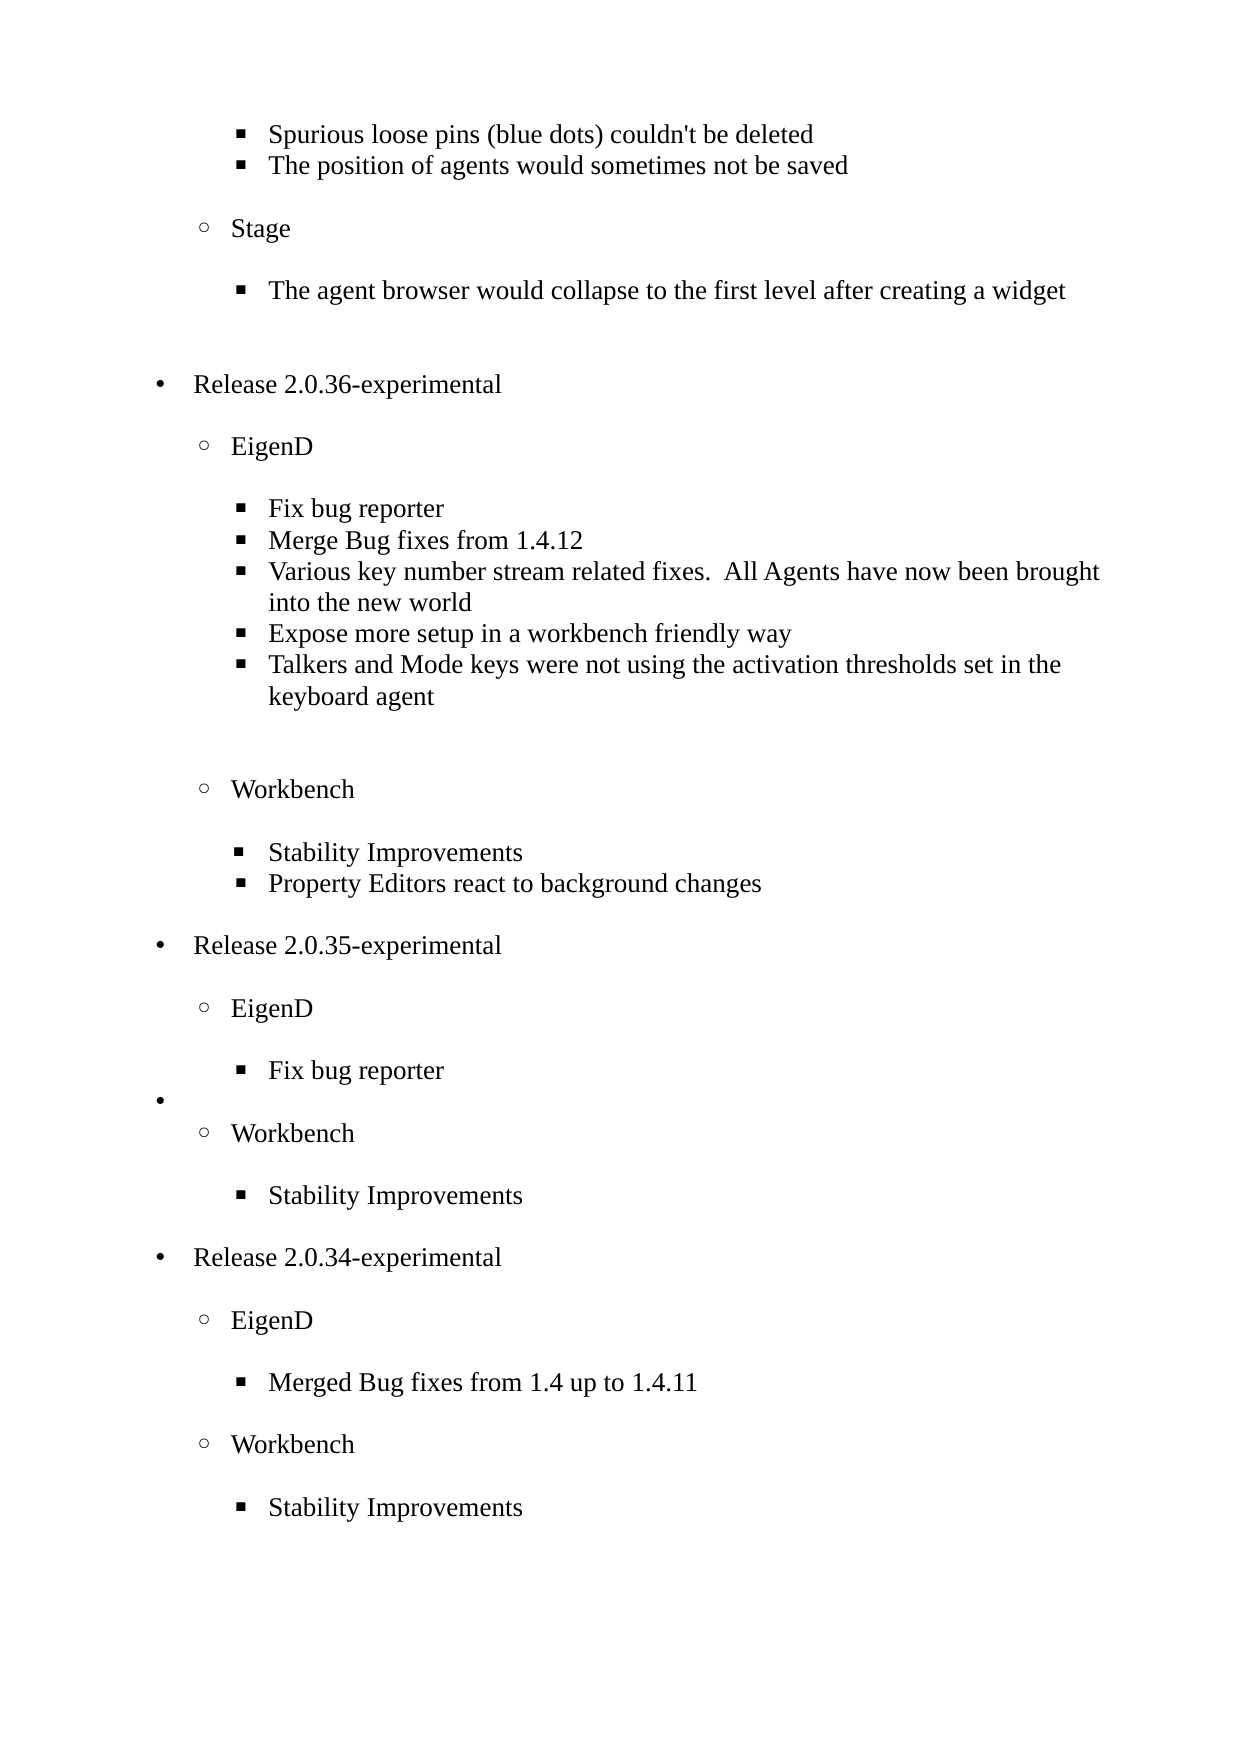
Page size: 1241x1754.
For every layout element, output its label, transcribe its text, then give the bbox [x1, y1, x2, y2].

list Release 2.0.35-experimental [156, 929, 1122, 961]
list Release 2.0.34-experimental [156, 1241, 1122, 1273]
list The position of agents would sometimes not be saved [231, 149, 1122, 181]
list The agent browser would collapse to the first level after creating a widget [231, 274, 1122, 305]
list Stability Improvements [228, 836, 1122, 867]
list Workbench [193, 1117, 1122, 1148]
list Stability Improvements [231, 1179, 1122, 1210]
list Talkers and Mode keys were not using the activation thresholds set in the keyboard agent [231, 649, 1122, 711]
list Merged Bug fixes from 1.4 up to 1.4.11 [231, 1366, 1122, 1397]
list Spurious loose pins (blue dots) couldn't be deleted [231, 118, 1122, 149]
list EigenD [193, 992, 1122, 1023]
list Workbench [193, 773, 1122, 804]
list Various key number stream related fixes. All Agents have now been brought into the new world [231, 555, 1122, 617]
list Release 2.0.36-experimental [156, 368, 1122, 399]
list Fix bug reporter [231, 1054, 1122, 1085]
list Stability Improvements [231, 1491, 1122, 1522]
list Stage [193, 212, 1122, 243]
list Expose more setup in a workbench friendly way [231, 617, 1122, 649]
list EigenD [193, 430, 1122, 461]
list Property Editors react to background changes [231, 867, 1122, 898]
list Merge Bug fixes from 1.4.12 [231, 524, 1122, 555]
list EigenD [193, 1304, 1122, 1335]
list Workbench [193, 1429, 1122, 1460]
list Fix bug reporter [231, 492, 1122, 524]
